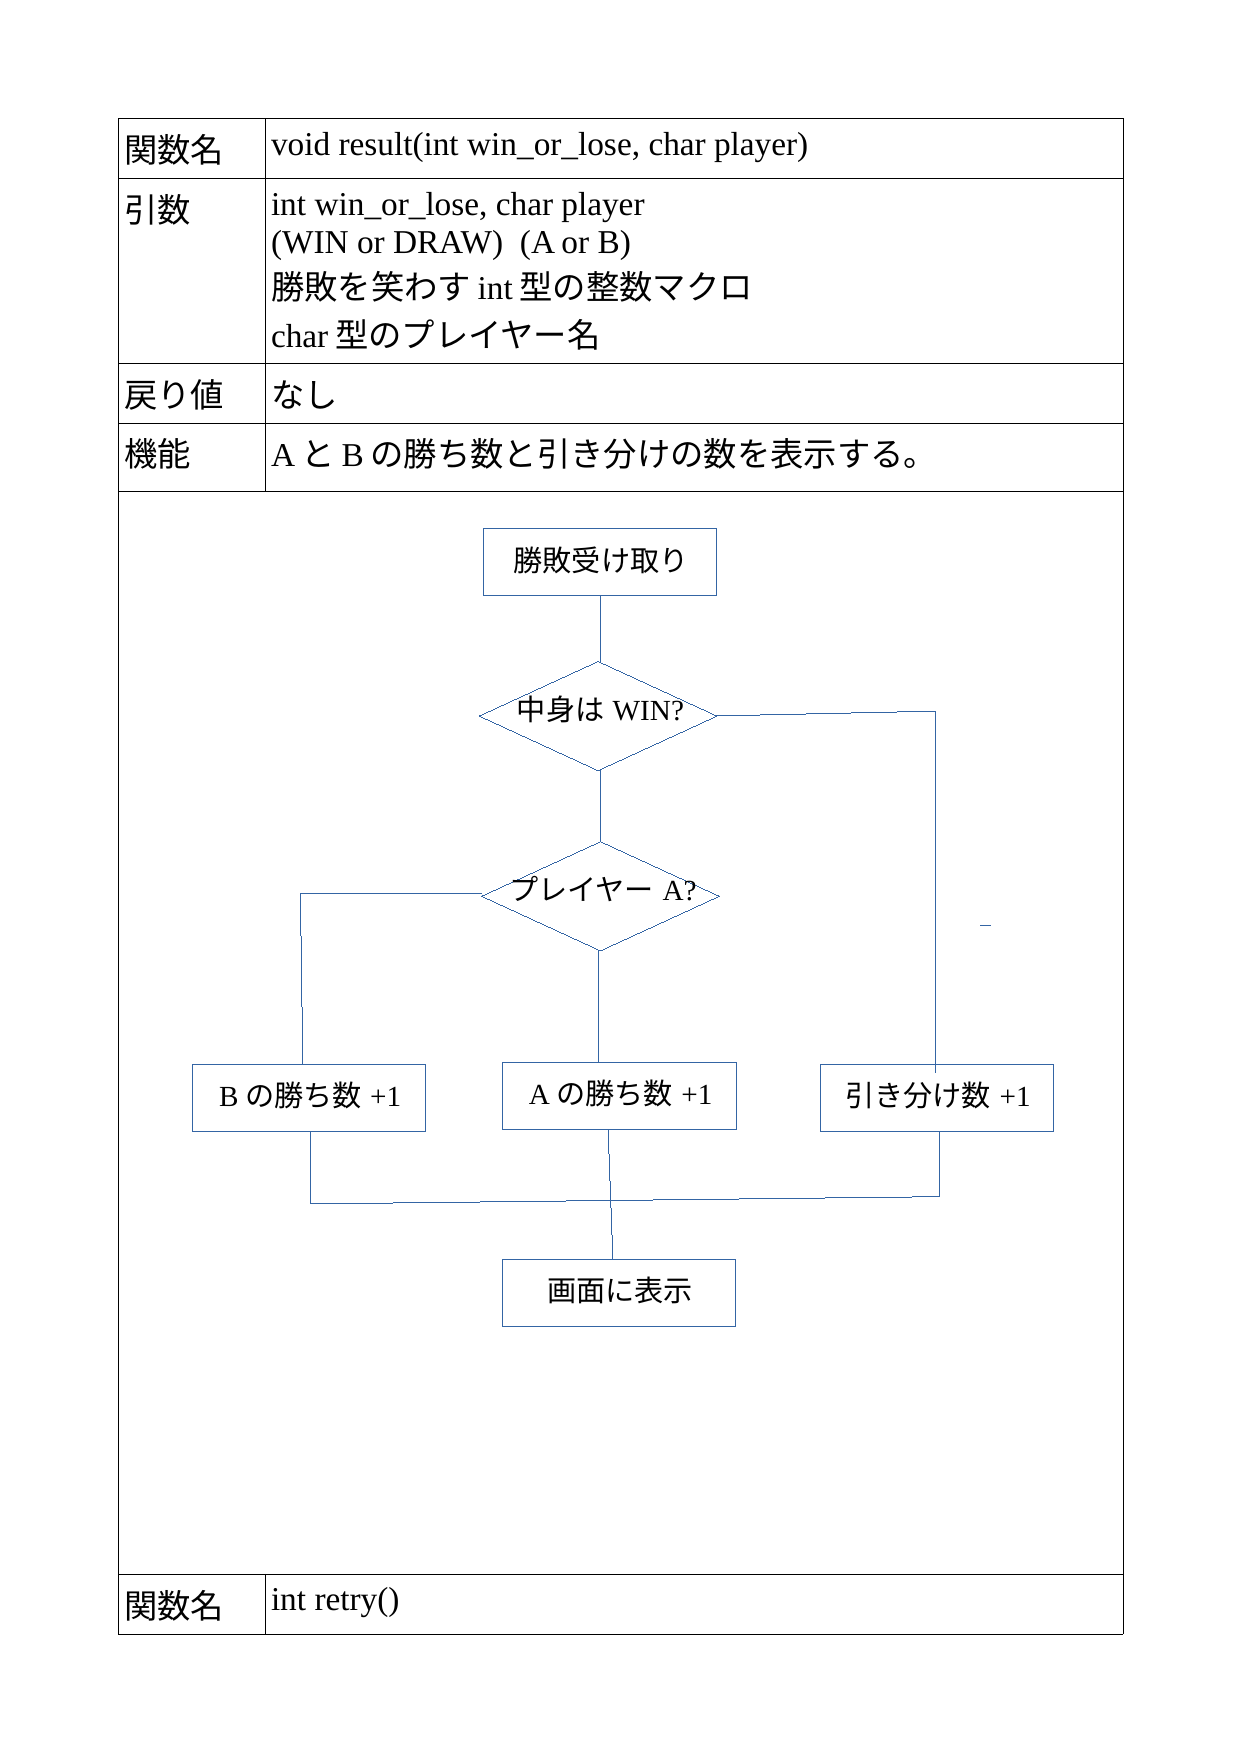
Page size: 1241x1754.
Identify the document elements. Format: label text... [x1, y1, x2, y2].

table_cell 戻り値 [119, 364, 265, 422]
table_cell なし [266, 364, 1123, 422]
table_header 関数名 [119, 119, 265, 178]
table_cell int win_or_lose, char player (WIN or DRAW) (A or B) 勝敗を笑わすint型の整数マクロ char型のプレイヤー名 [266, 179, 1123, 363]
table_cell 機能 [119, 424, 265, 491]
table_cell [119, 492, 1123, 1574]
table_cell AとBの勝ち数と引き分けの数を表示する。 [266, 424, 1123, 491]
table_header void result(int win_or_lose, char player) [266, 119, 1123, 178]
table_header 関数名 [119, 1575, 265, 1633]
table_cell 引数 [119, 179, 265, 363]
table_header int retry() [266, 1575, 1123, 1633]
